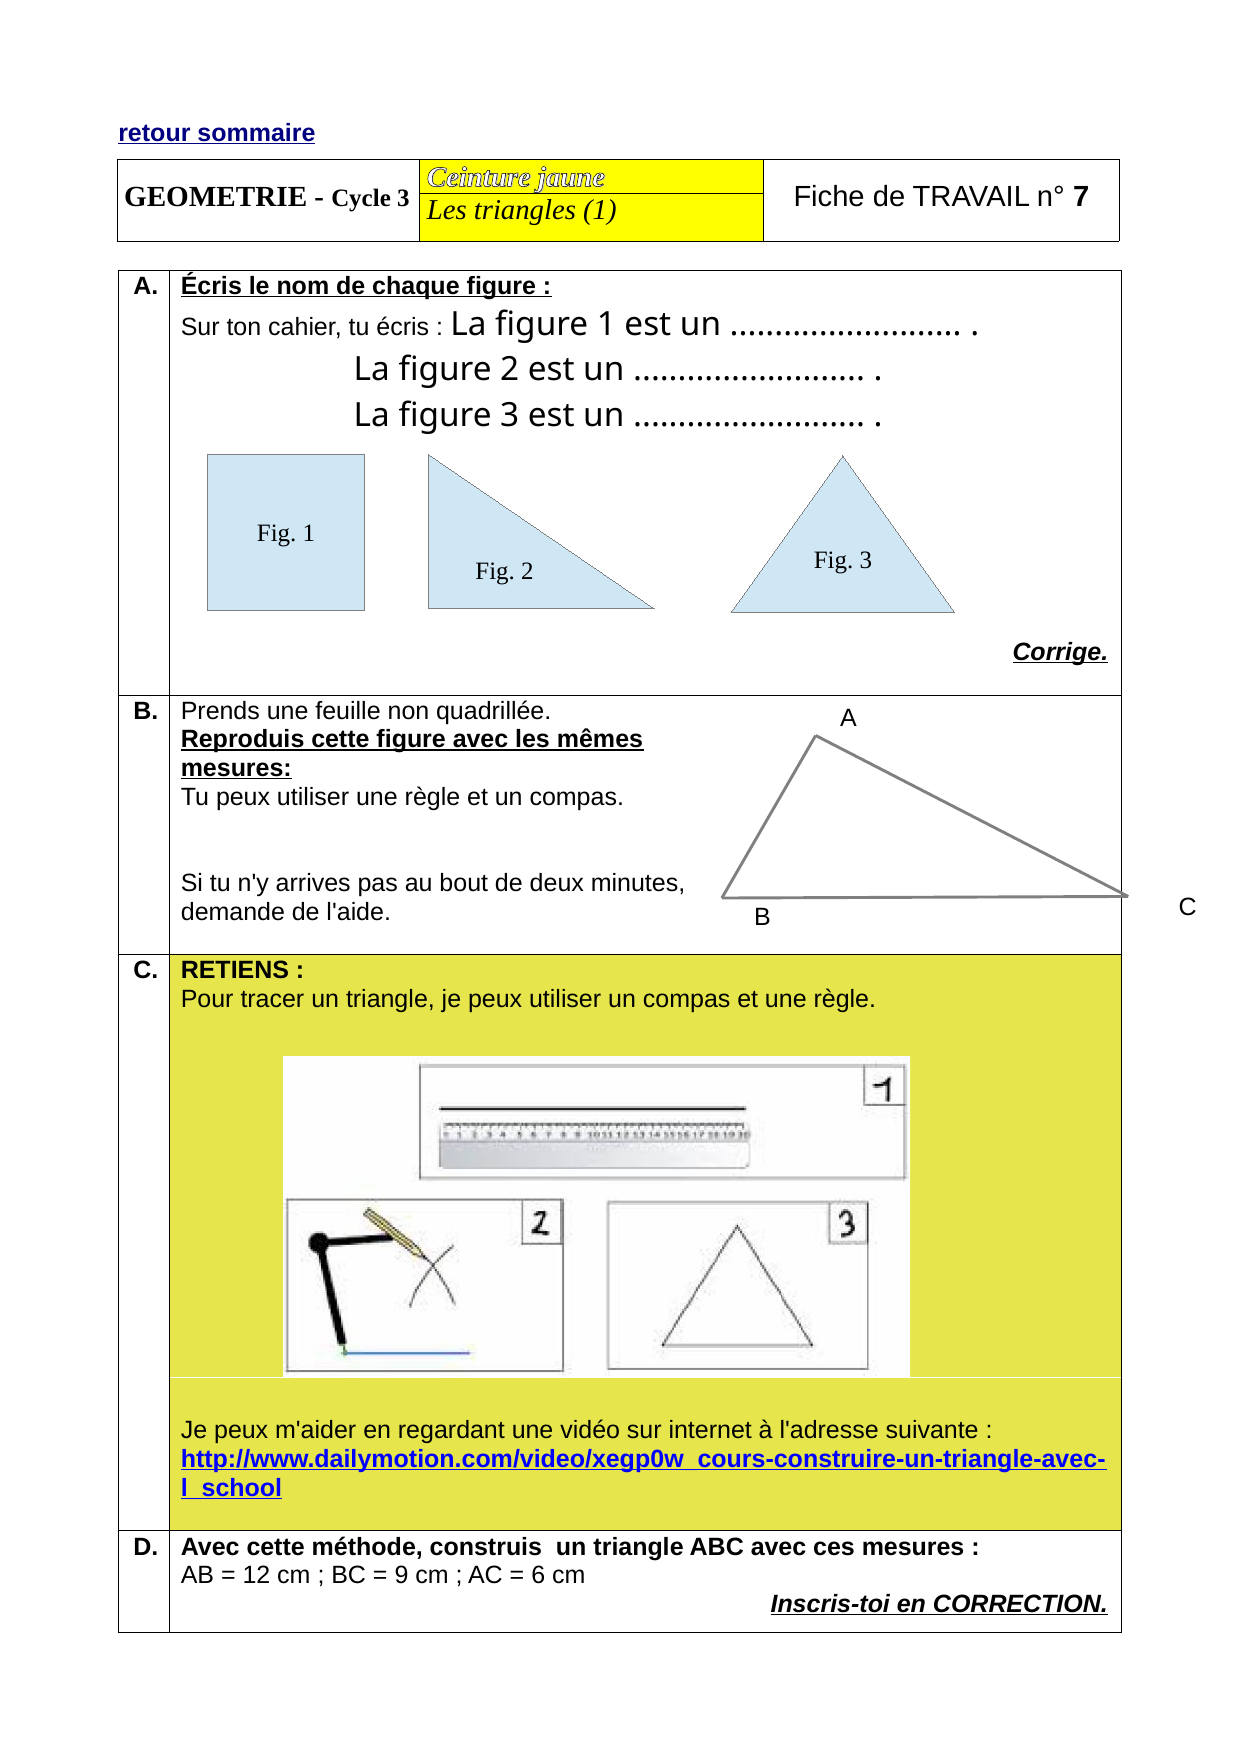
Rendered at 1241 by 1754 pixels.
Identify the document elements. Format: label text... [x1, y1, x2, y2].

table_cell Avec cette méthode, construis un triangle ABC avec ces mesures : AB = 12 cm ; BC = 9 cm ; AC = 6 cm Inscris-toi en CORRECTION. [170, 1531, 1121, 1632]
table_header Ceinture jaune [420, 160, 763, 193]
table_cell C. [119, 955, 169, 1530]
table_cell D. [119, 1531, 169, 1632]
table_header GEOMETRIE - Cycle 3 [118, 160, 419, 241]
table_cell Je peux m'aider en regardant une vidéo sur internet à l'adresse suivante : http://www.dailymotion.com/video/xegp0w_cours-construire-un-triangle-avec-l_school [170, 1378, 1121, 1530]
table_header A. [119, 271, 169, 694]
table_cell RETIENS : Pour tracer un triangle, je peux utiliser un compas et une règle. [170, 955, 1121, 1377]
text retour sommaire [118, 118, 1122, 147]
picture [283, 1056, 910, 1378]
table_cell Les triangles (1) [420, 194, 763, 241]
table_cell B. [119, 696, 169, 954]
table_header Fiche de TRAVAIL n° 7 [764, 160, 1119, 241]
table_cell Prends une feuille non quadrillée. Reproduis cette figure avec les mêmes mesures: Tu peux utiliser une règle et un compas. Si tu n'y arrives pas au bout de deux minutes, demande de l'aide. [170, 696, 1121, 954]
table_header Écris le nom de chaque figure : Sur ton cahier, tu écris : La figure 1 est un .......................... . La figure 2 est un .......................... . La figure 3 est un .......................... . Corrige. [170, 271, 1121, 694]
